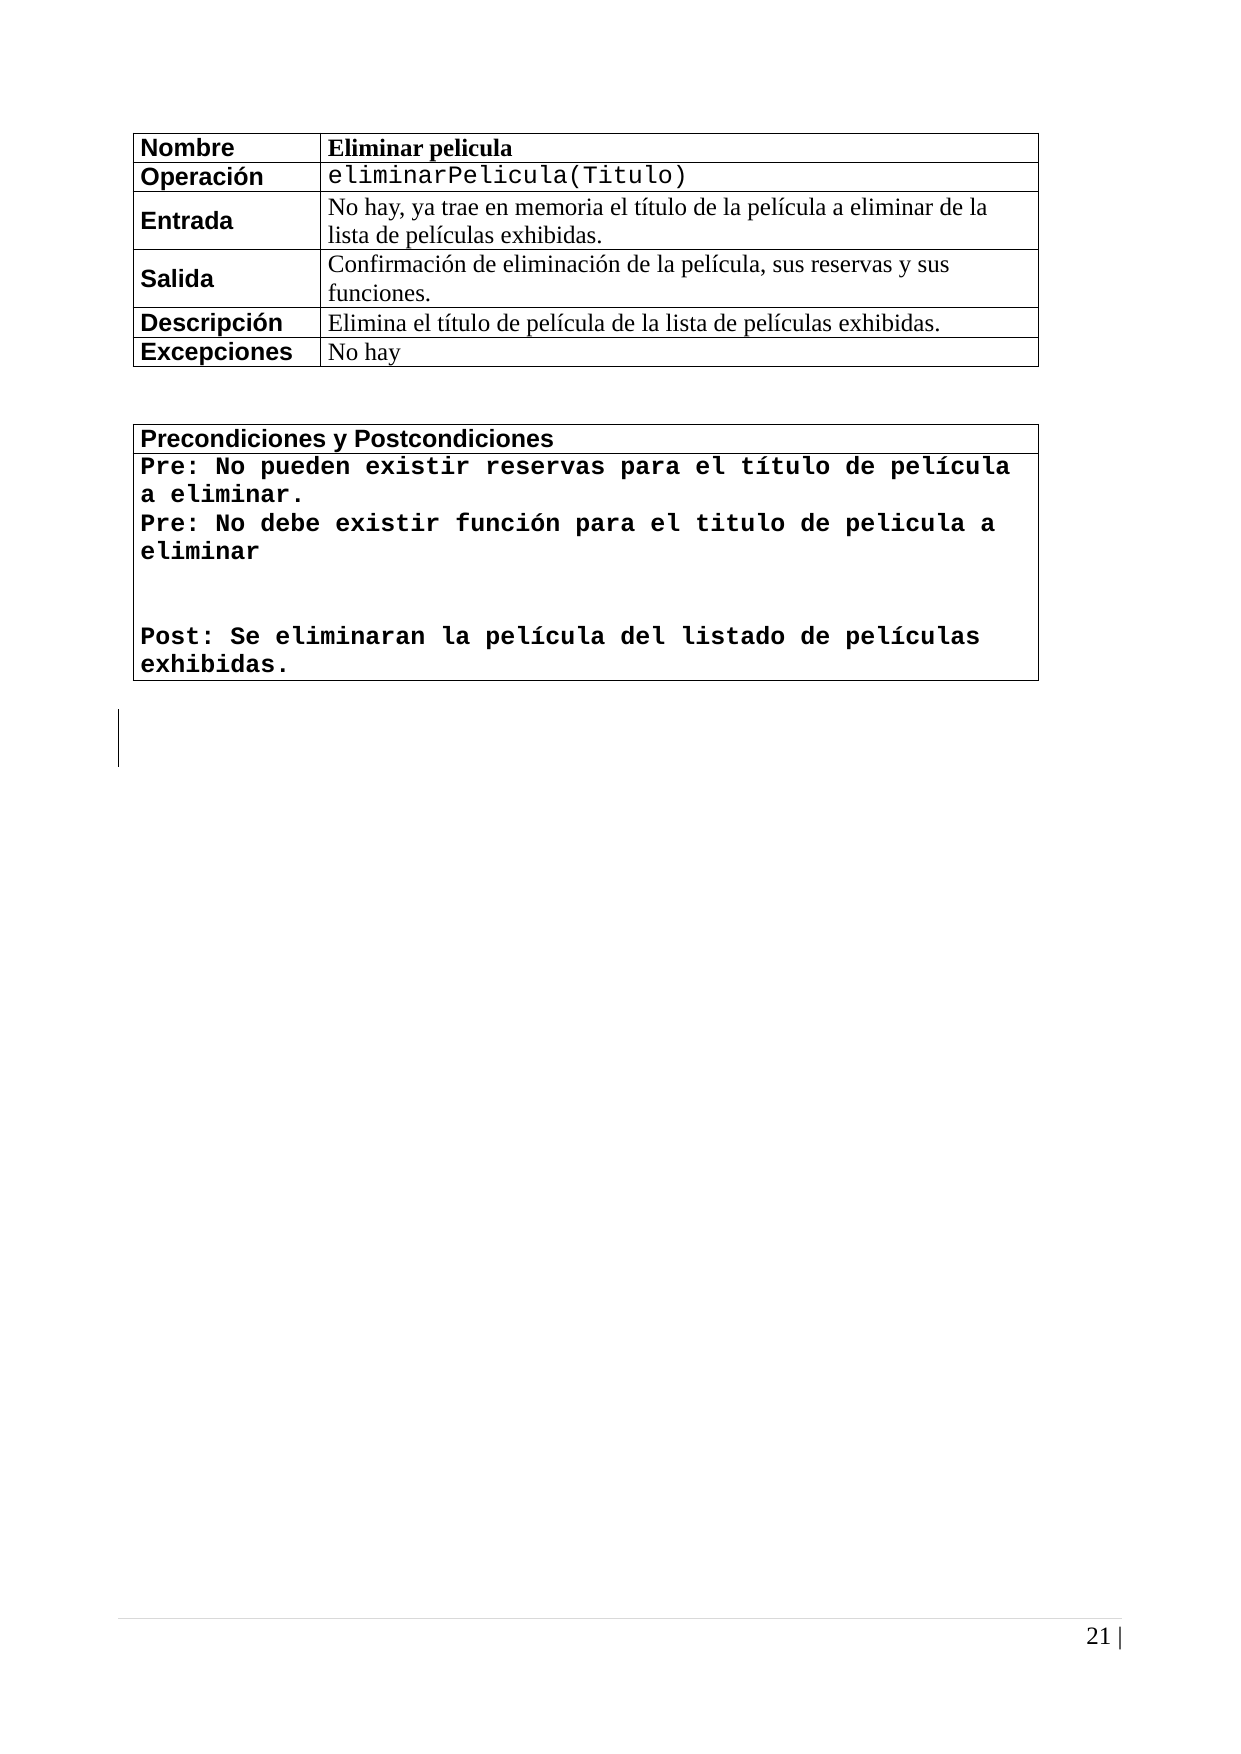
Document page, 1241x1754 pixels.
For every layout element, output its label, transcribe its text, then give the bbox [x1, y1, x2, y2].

table_cell Confirmación de eliminación de la película, sus reservas y sus funciones. [321, 250, 1038, 307]
table_cell No hay, ya trae en memoria el título de la película a eliminar de la lista de películas exhibidas. [321, 192, 1038, 249]
table_cell Pre: No pueden existir reservas para el título de película a eliminar. Pre: No debe existir función para el titulo de pelicula a eliminar Post: Se eliminaran la película del listado de películas exhibidas. [134, 454, 1038, 680]
table_header Eliminar pelicula [321, 134, 1038, 162]
table_cell Salida [134, 250, 320, 307]
table_header Nombre [134, 134, 320, 162]
table_cell Elimina el título de película de la lista de películas exhibidas. [321, 308, 1038, 336]
table_cell eliminarPelicula(Titulo) [321, 163, 1038, 191]
table_cell No hay [321, 338, 1038, 366]
table_cell Descripción [134, 308, 320, 336]
table_header Precondiciones y Postcondiciones [134, 425, 1038, 453]
table_cell Excepciones [134, 338, 320, 366]
table_cell Operación [134, 163, 320, 191]
table_cell Entrada [134, 192, 320, 249]
